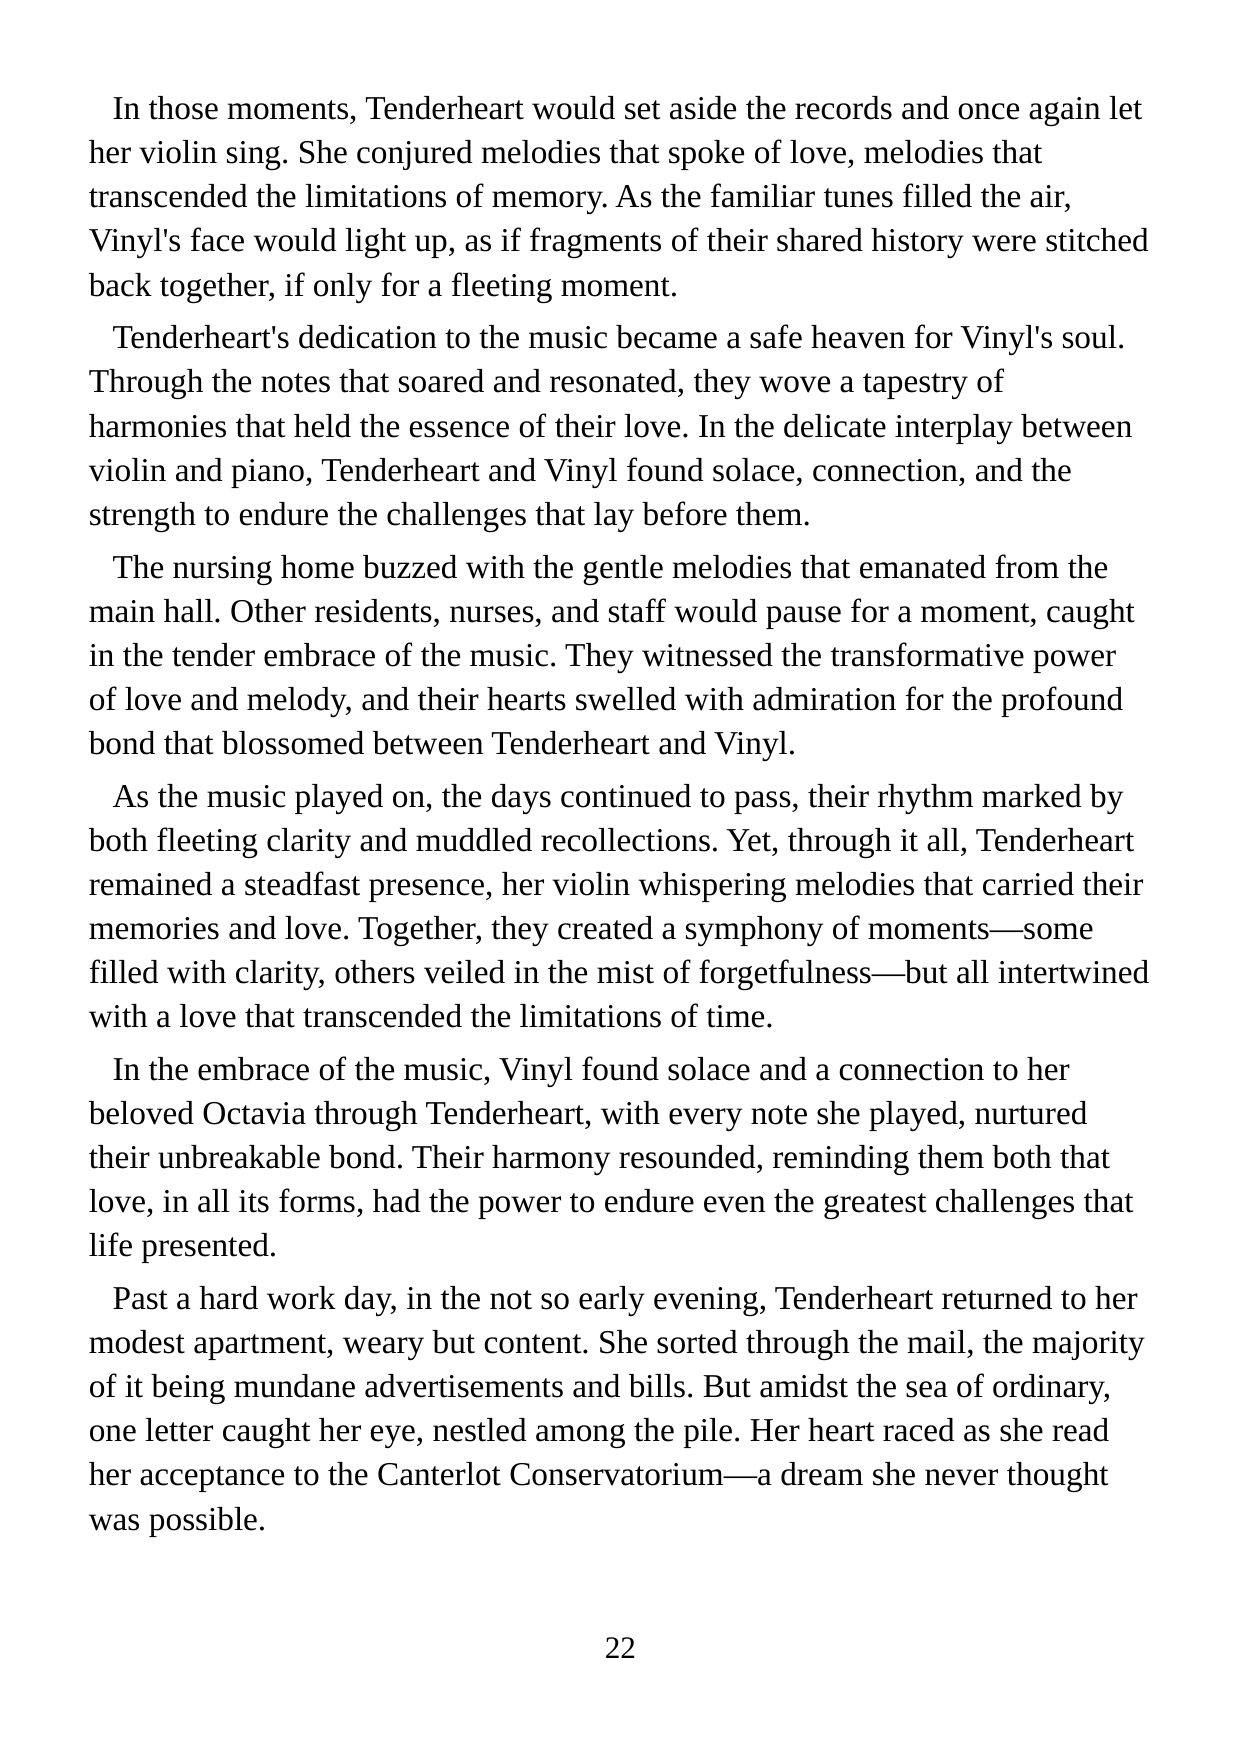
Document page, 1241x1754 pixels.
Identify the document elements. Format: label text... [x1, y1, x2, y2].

text The nursing home buzzed with the gentle melodies that emanated from the main hall. Other residents, nurses, and staff would pause for a moment, caught in the tender embrace of the music. They witnessed the transformative power of love and melody, and their hearts swelled with admiration for the profound bond that blossomed between Tenderheart and Vinyl. [88, 547, 1152, 761]
text In those moments, Tenderheart would set aside the records and once again let her violin sing. She conjured melodies that spoke of love, melodies that transcended the limitations of memory. As the familiar tunes filled the air, Vinyl's face would light up, as if fragments of their shared history were stitched back together, if only for a fleeting moment. [88, 88, 1152, 303]
text As the music played on, the days continued to pass, their rhythm marked by both fleeting clarity and muddled recollections. Yet, through it all, Tenderheart remained a steadfast presence, her violin whispering melodies that carried their memories and love. Together, they created a symphony of moments—some filled with clarity, others veiled in the mist of forgetfulness—but all intertwined with a love that transcended the limitations of time. [88, 776, 1152, 1035]
text In the embrace of the music, Vinyl found solace and a connection to her beloved Octavia through Tenderheart, with every note she played, nurtured their unbreakable bond. Their harmony resounded, reminding them both that love, in all its forms, had the power to endure even the greatest challenges that life presented. [88, 1049, 1152, 1264]
text Tenderheart's dedication to the music became a safe heaven for Vinyl's soul. Through the notes that soared and resonated, they wove a tapestry of harmonies that held the essence of their love. In the delicate interplay between violin and piano, Tenderheart and Vinyl found solace, connection, and the strength to endure the challenges that lay before them. [88, 318, 1152, 532]
text Past a hard work day, in the not so early evening, Tenderheart returned to her modest apartment, weary but content. She sorted through the mail, the majority of it being mundane advertisements and bills. But amidst the sea of ordinary, one letter caught her eye, nestled among the pile. Her heart raced as she read her acceptance to the Canterlot Conservatorium—a dream she never thought was possible. [88, 1278, 1152, 1537]
